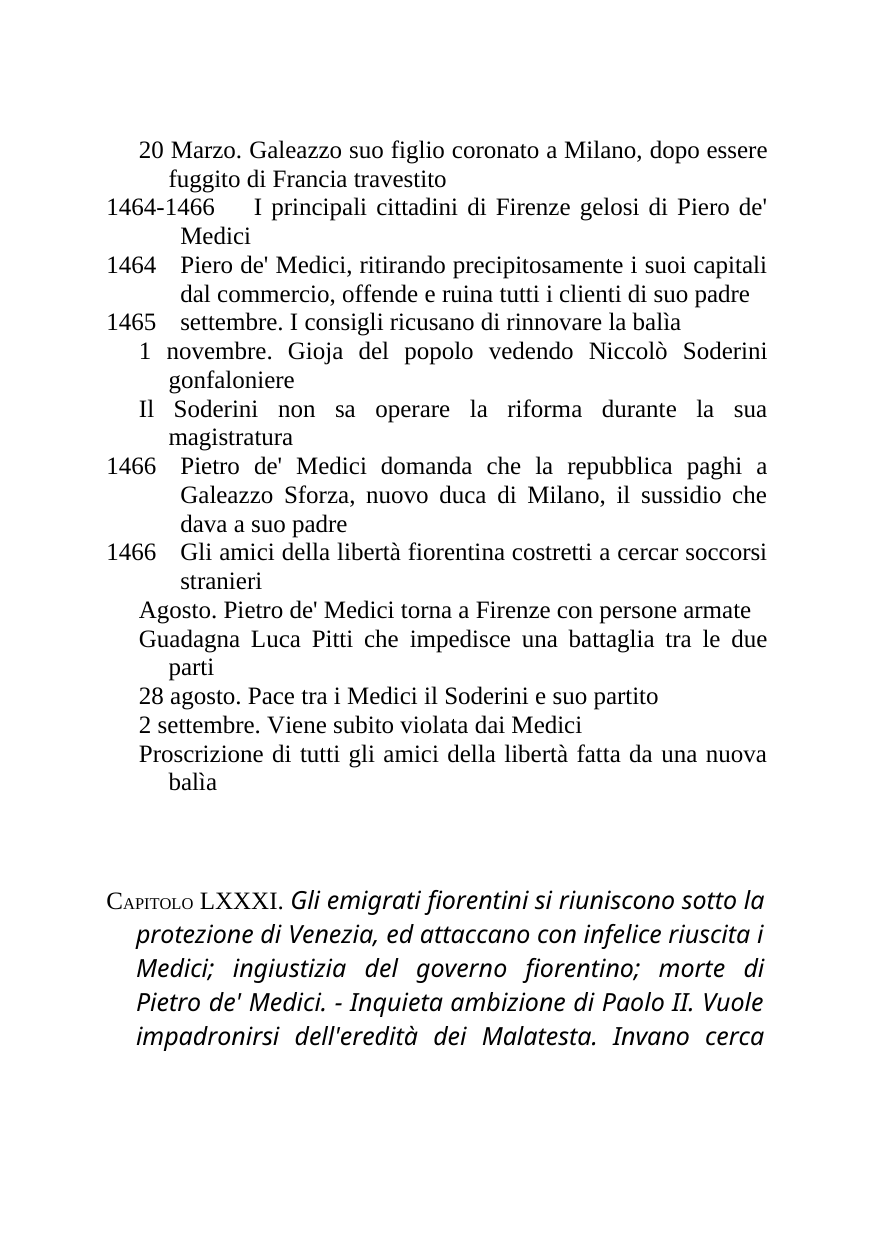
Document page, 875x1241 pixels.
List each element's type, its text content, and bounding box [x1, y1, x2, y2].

text 1 novembre. Gioja del popolo vedendo Niccolò Soderini gonfaloniere [139, 336, 768, 394]
text 28 agosto. Pace tra i Medici il Soderini e suo partito [139, 681, 768, 710]
text Capitolo LXXXI. Gli emigrati fiorentini si riuniscono sotto la protezione di Venezia, ed attaccano con infelice riuscita i Medici; ingiustizia del governo fiorentino; morte di Pietro de' Medici. - Inquieta ambizione di Paolo II. Vuole impadronirsi dell'eredità dei Malatesta. Invano cerca [106, 882, 768, 1053]
text Proscrizione di tutti gli amici della libertà fatta da una nuova balìa [139, 739, 768, 796]
text 1465 settembre. I consigli ricusano di rinnovare la balìa [106, 307, 768, 336]
text Agosto. Pietro de' Medici torna a Firenze con persone armate [139, 595, 768, 624]
text 1464 Piero de' Medici, ritirando precipitosamente i suoi capitali dal commercio, offende e ruina tutti i clienti di suo padre [106, 250, 768, 307]
text Guadagna Luca Pitti che impedisce una battaglia tra le due parti [139, 624, 768, 681]
text 2 settembre. Viene subito violata dai Medici [139, 710, 768, 739]
text 20 Marzo. Galeazzo suo figlio coronato a Milano, dopo essere fuggito di Francia travestito [139, 135, 768, 192]
text 1466 Gli amici della libertà fiorentina costretti a cercar soccorsi stranieri [106, 537, 768, 595]
text 1464-1466 I principali cittadini di Firenze gelosi di Piero de' Medici [106, 192, 768, 250]
text Il Soderini non sa operare la riforma durante la sua magistratura [139, 394, 768, 451]
text 1466 Pietro de' Medici domanda che la repubblica paghi a Galeazzo Sforza, nuovo duca di Milano, il sussidio che dava a suo padre [106, 451, 768, 537]
